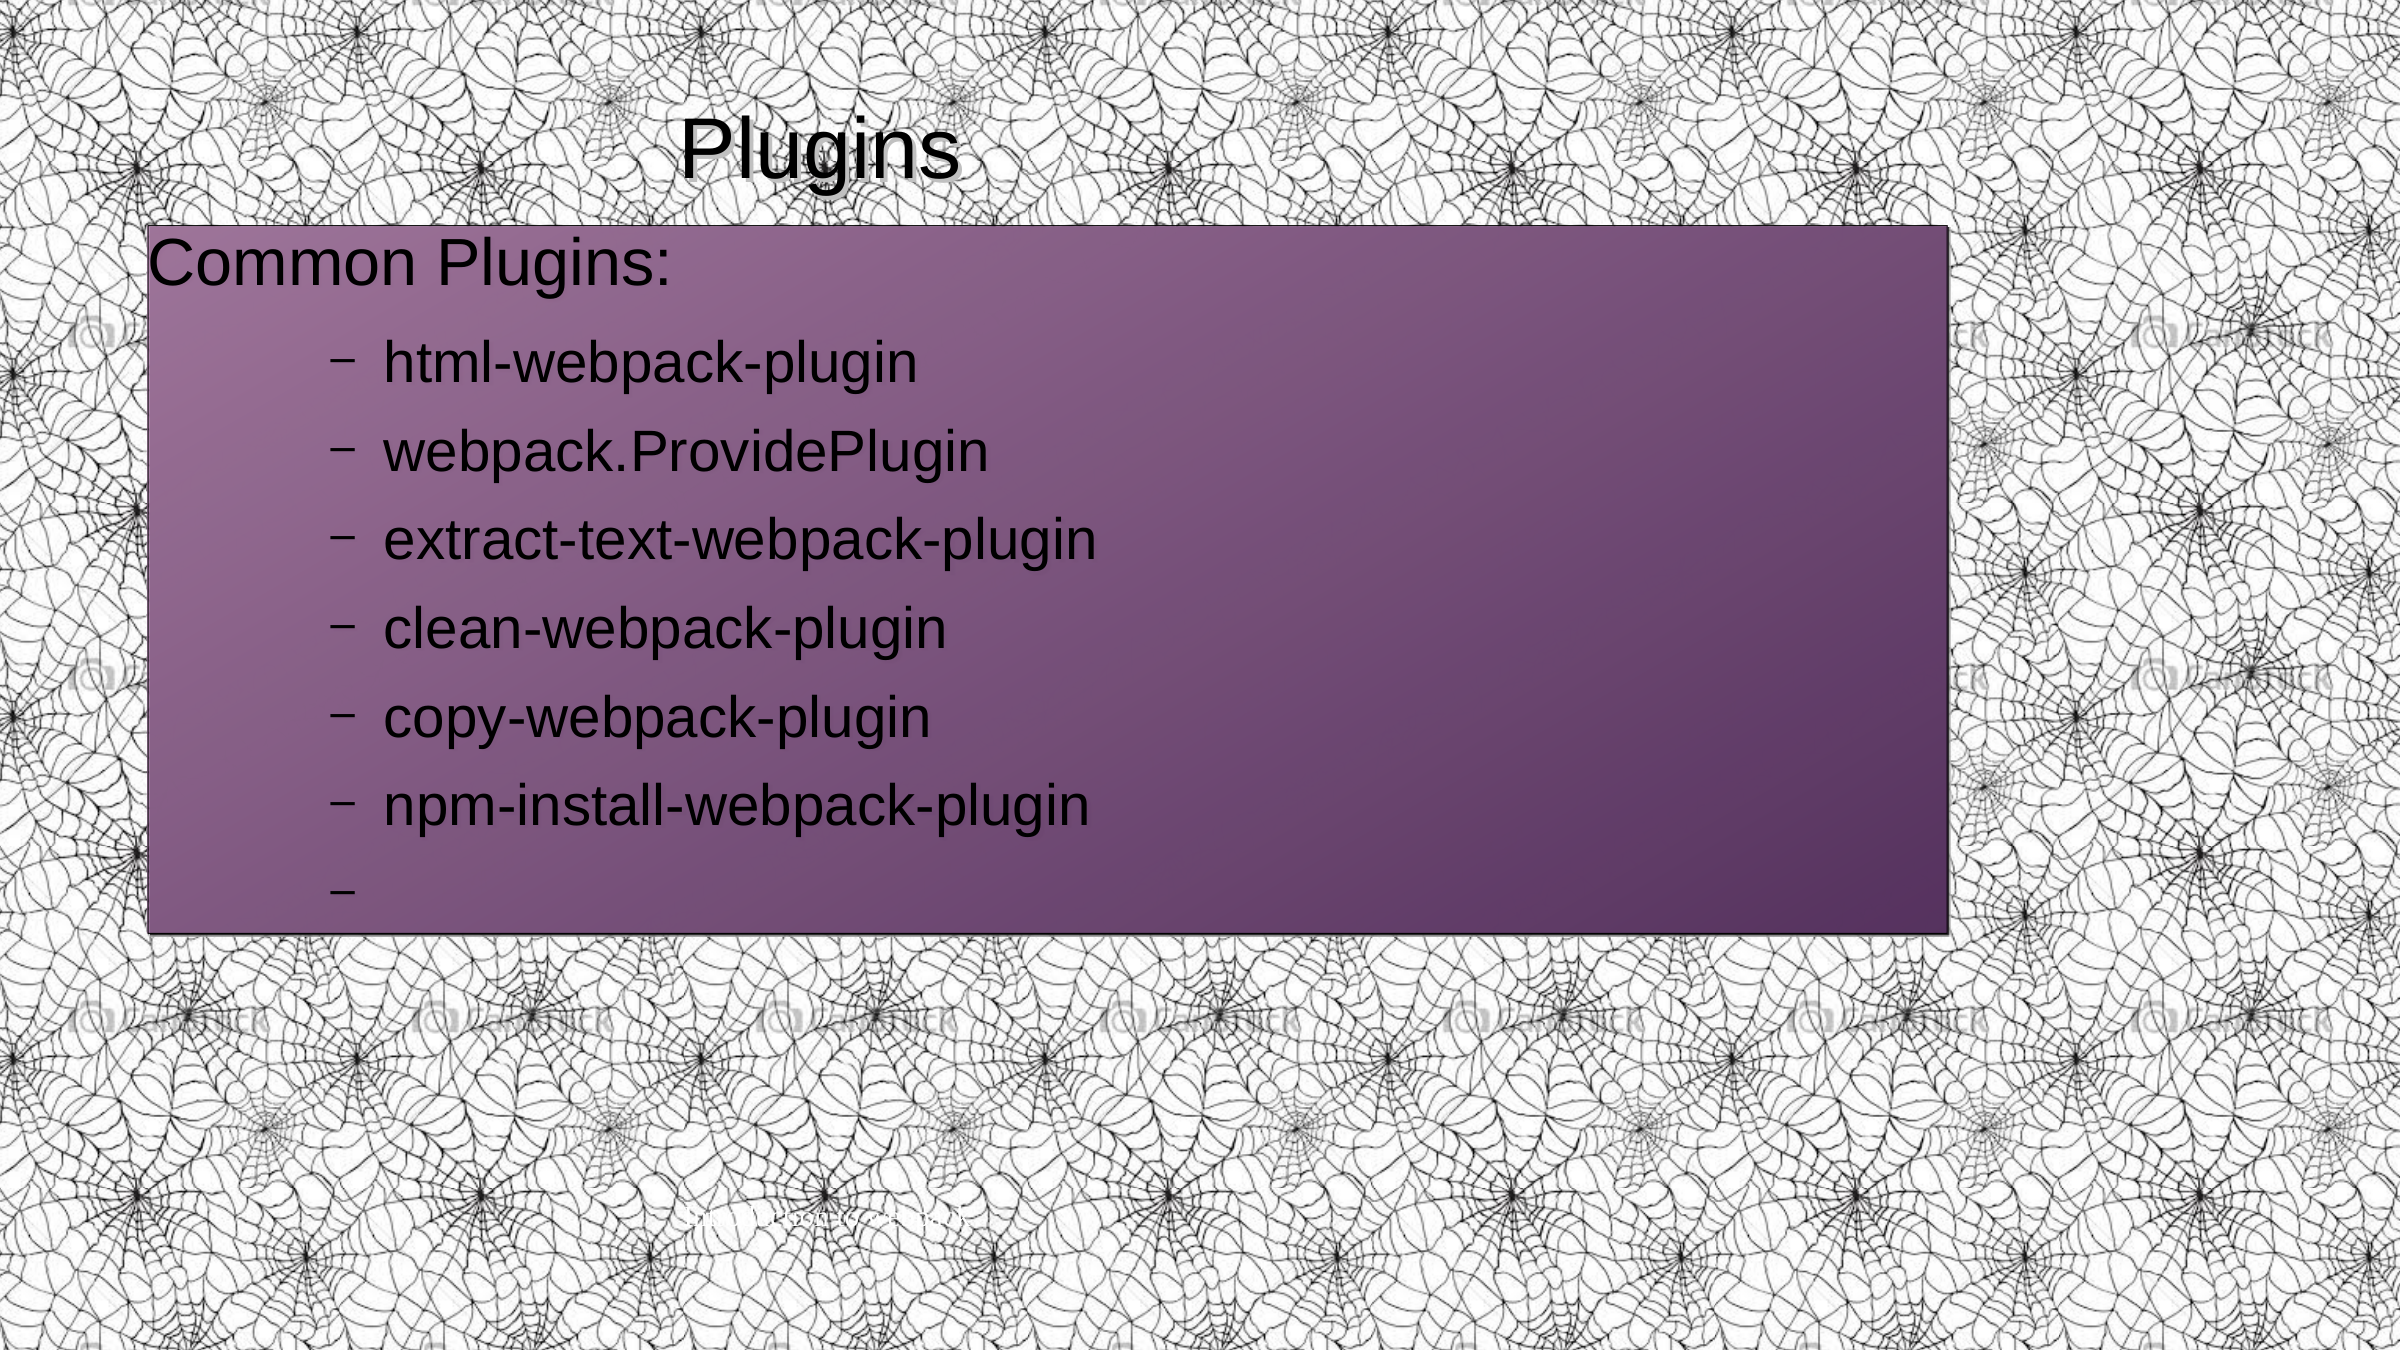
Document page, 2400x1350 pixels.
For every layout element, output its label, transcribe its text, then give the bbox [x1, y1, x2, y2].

list Common Plugins: html-webpack-plugin webpack.ProvidePlugin extract-text-webpack-plugin clean-webpack-plugin copy-webpack-plugin npm-install-webpack-plugin [147, 225, 1948, 934]
picture [0, 0, 2400, 1350]
title Plugins [135, 45, 1506, 253]
